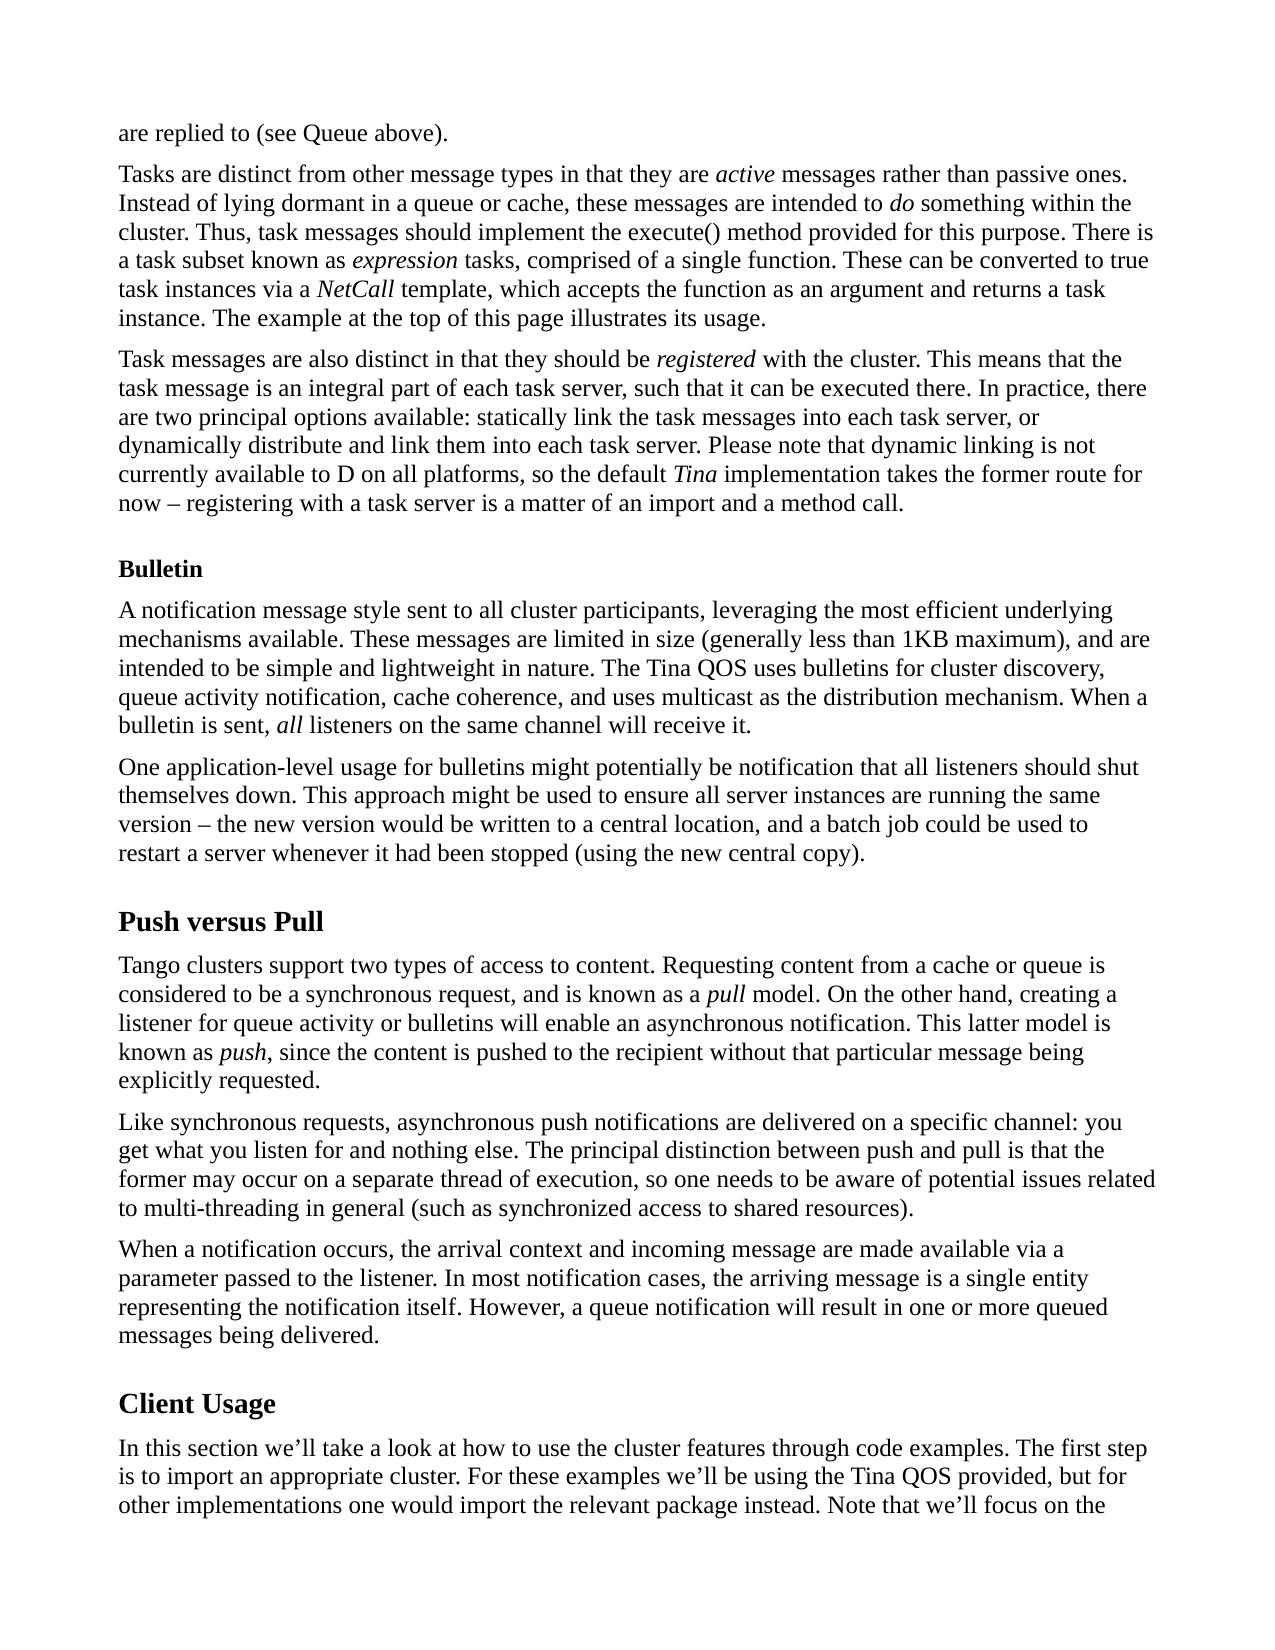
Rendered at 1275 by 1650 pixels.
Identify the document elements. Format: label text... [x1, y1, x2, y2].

text When a notification occurs, the arrival context and incoming message are made available via a parameter passed to the listener. In most notification cases, the arriving message is a single entity representing the notification itself. However, a queue notification will result in one or more queued messages being delivered. [118, 1234, 1157, 1349]
subtitle Client Usage [118, 1387, 1157, 1420]
text A notification message style sent to all cluster participants, leveraging the most efficient underlying mechanisms available. These messages are limited in size (generally less than 1KB maximum), and are intended to be simple and lightweight in nature. The Tina QOS uses bulletins for cluster discovery, queue activity notification, cache coherence, and uses multicast as the distribution mechanism. When a bulletin is sent, all listeners on the same channel will receive it. [118, 596, 1157, 739]
subtitle Push versus Pull [118, 904, 1157, 938]
text Tasks are distinct from other message types in that they are active messages rather than passive ones. Instead of lying dormant in a queue or cache, these messages are intended to do something within the cluster. Thus, task messages should implement the execute() method provided for this purpose. There is a task subset known as expression tasks, comprised of a single function. These can be converted to true task instances via a NetCall template, which accepts the function as an argument and returns a task instance. The example at the top of this page illustrates its usage. [118, 159, 1157, 332]
text Tango clusters support two types of access to content. Requesting content from a cache or queue is considered to be a synchronous request, and is known as a pull model. On the other hand, creating a listener for queue activity or bulletins will enable an asynchronous notification. This latter model is known as push, since the content is pushed to the recipient without that particular message being explicitly requested. [118, 950, 1157, 1094]
text Task messages are also distinct in that they should be registered with the cluster. This means that the task message is an integral part of each task server, such that it can be executed there. In practice, there are two principal options available: statically link the task messages into each task server, or dynamically distribute and link them into each task server. Please note that dynamic linking is not currently available to D on all platforms, so the default Tina implementation takes the former route for now – registering with a task server is a matter of an import and a method call. [118, 344, 1157, 517]
text are replied to (see Queue above). [118, 118, 1157, 147]
text In this section we’ll take a look at how to use the cluster features through code examples. The first step is to import an appropriate cluster. For these examples we’ll be using the Tina QOS provided, but for other implementations one would import the relevant package instead. Note that we’ll focus on the [118, 1433, 1157, 1519]
text One application-level usage for bulletins might potentially be notification that all listeners should shut themselves down. This approach might be used to ensure all server instances are running the same version – the new version would be written to a central location, and a batch job could be used to restart a server whenever it had been stopped (using the new central copy). [118, 752, 1157, 867]
text Like synchronous requests, asynchronous push notifications are delivered on a specific channel: you get what you listen for and nothing else. The principal distinction between push and pull is that the former may occur on a separate thread of execution, so one needs to be aware of potential issues related to multi-threading in general (such as synchronized access to shared resources). [118, 1107, 1157, 1222]
subtitle Bulletin [118, 554, 1157, 583]
